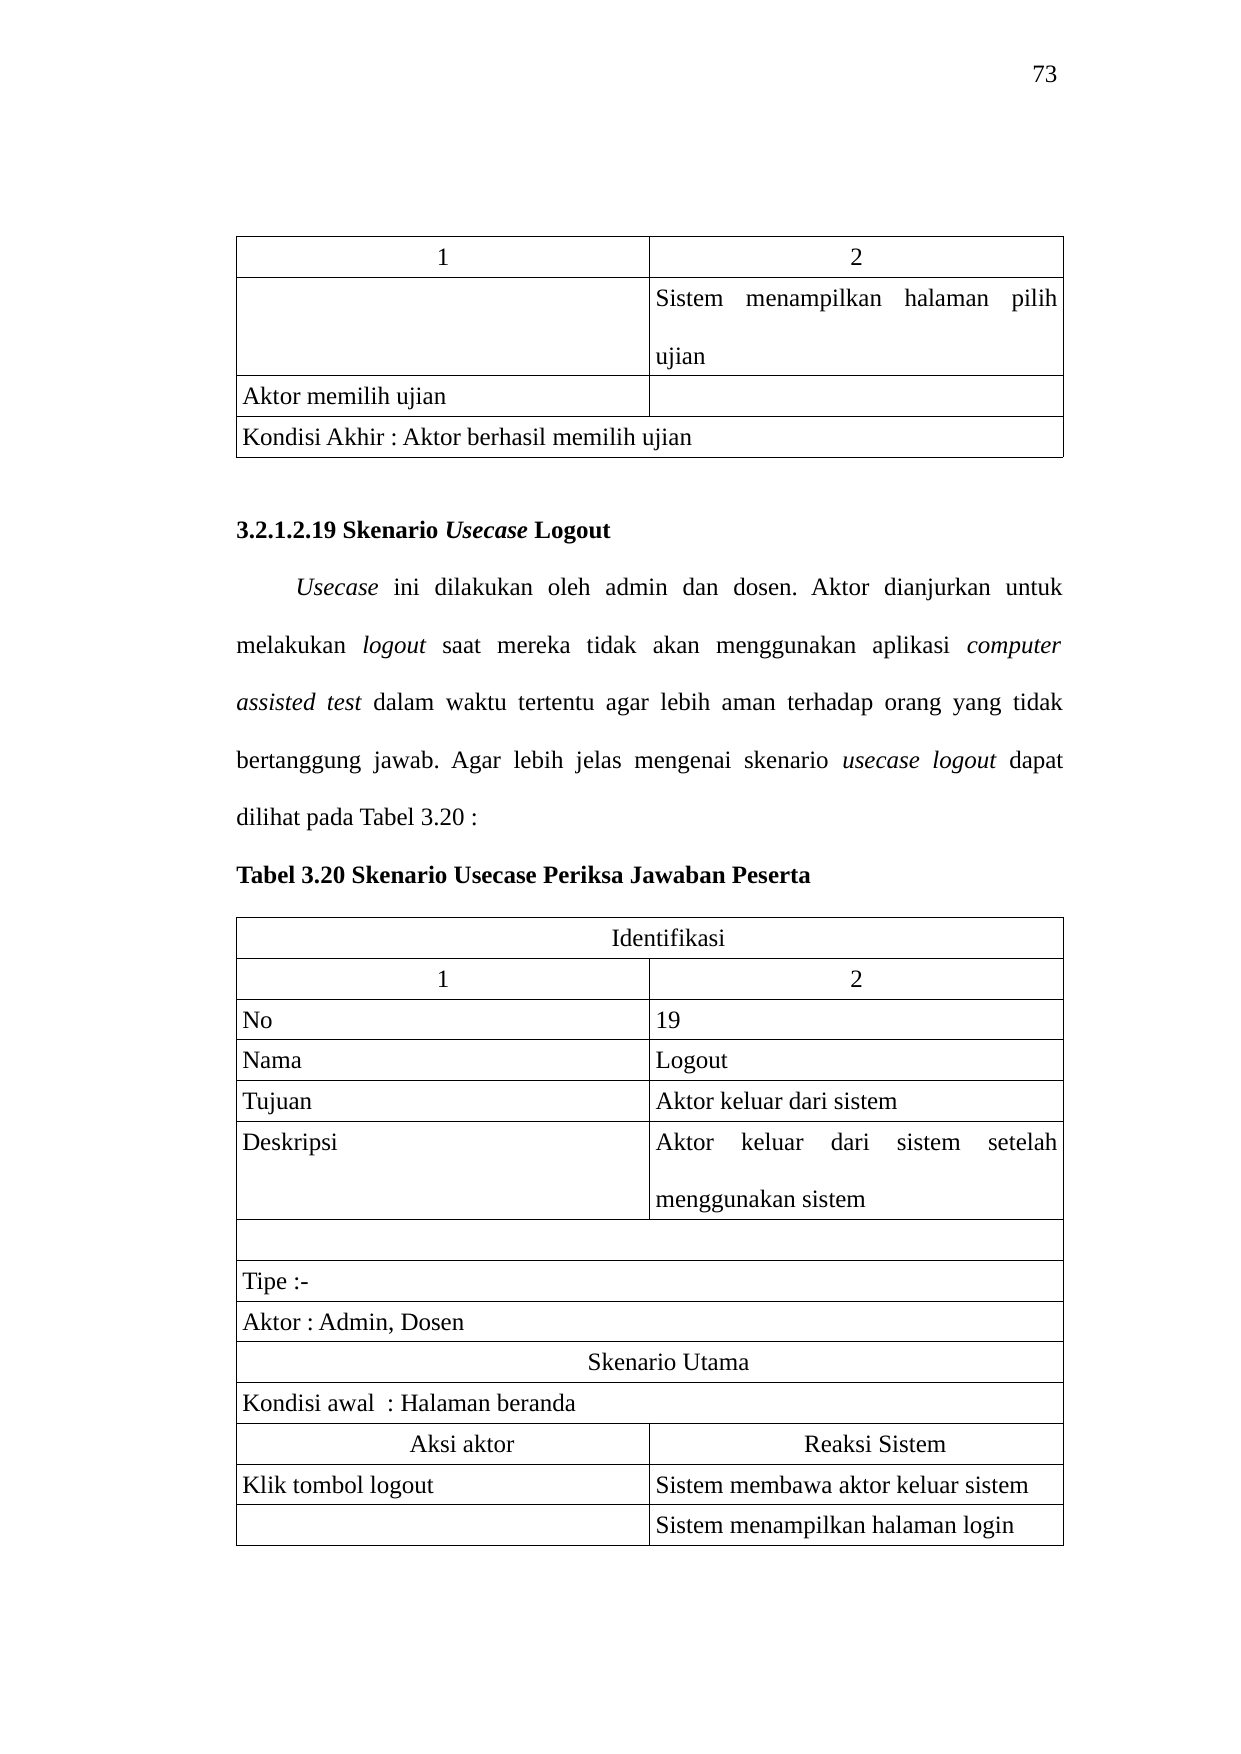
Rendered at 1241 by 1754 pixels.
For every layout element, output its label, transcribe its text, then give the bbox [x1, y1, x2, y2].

table_cell Logout [650, 1040, 1063, 1080]
text Usecase ini dilakukan oleh admin dan dosen. Aktor dianjurkan untuk melakukan logout saat mereka tidak akan menggunakan aplikasi computer assisted test dalam waktu tertentu agar lebih aman terhadap orang yang tidak bertanggung jawab. Agar lebih jelas mengenai skenario usecase logout dapat dilihat pada Tabel 3.20 : [236, 572, 1063, 831]
table_cell Tujuan [237, 1081, 649, 1121]
table_cell 1 [237, 959, 649, 999]
table_cell [650, 376, 1063, 416]
table_cell [237, 278, 649, 375]
subtitle Tabel 3.20 Skenario Usecase Periksa Jawaban Peserta [236, 860, 1063, 888]
table_cell [237, 1505, 649, 1545]
table_cell Tipe :- [237, 1261, 1063, 1301]
table_cell 19 [650, 1000, 1063, 1039]
table_cell Sistem membawa aktor keluar sistem [650, 1465, 1063, 1504]
table_cell Klik tombol logout [237, 1465, 649, 1504]
subtitle 3.2.1.2.19 Skenario Usecase Logout [236, 515, 1063, 543]
table_header Identifikasi [237, 918, 1063, 958]
table_cell Sistem menampilkan halaman login [650, 1505, 1063, 1545]
table_cell Aktor : Admin, Dosen [237, 1302, 1063, 1341]
table_cell [237, 1220, 1063, 1260]
table_cell Aksi aktor [237, 1424, 649, 1463]
table_cell Sistem menampilkan halaman pilih ujian [650, 278, 1063, 375]
table_cell Nama [237, 1040, 649, 1080]
table_cell 2 [650, 237, 1063, 277]
table_cell 1 [237, 237, 649, 277]
table_cell 2 [650, 959, 1063, 999]
table_cell Kondisi Akhir : Aktor berhasil memilih ujian [237, 417, 1063, 457]
table_cell Reaksi Sistem [650, 1424, 1063, 1463]
table_cell Aktor memilih ujian [237, 376, 649, 416]
table_cell Kondisi awal : Halaman beranda [237, 1383, 1063, 1423]
table_cell Aktor keluar dari sistem setelah menggunakan sistem [650, 1122, 1063, 1219]
table_cell Skenario Utama [237, 1342, 1063, 1382]
table_cell No [237, 1000, 649, 1039]
table_cell Deskripsi [237, 1122, 649, 1219]
table_cell Aktor keluar dari sistem [650, 1081, 1063, 1121]
